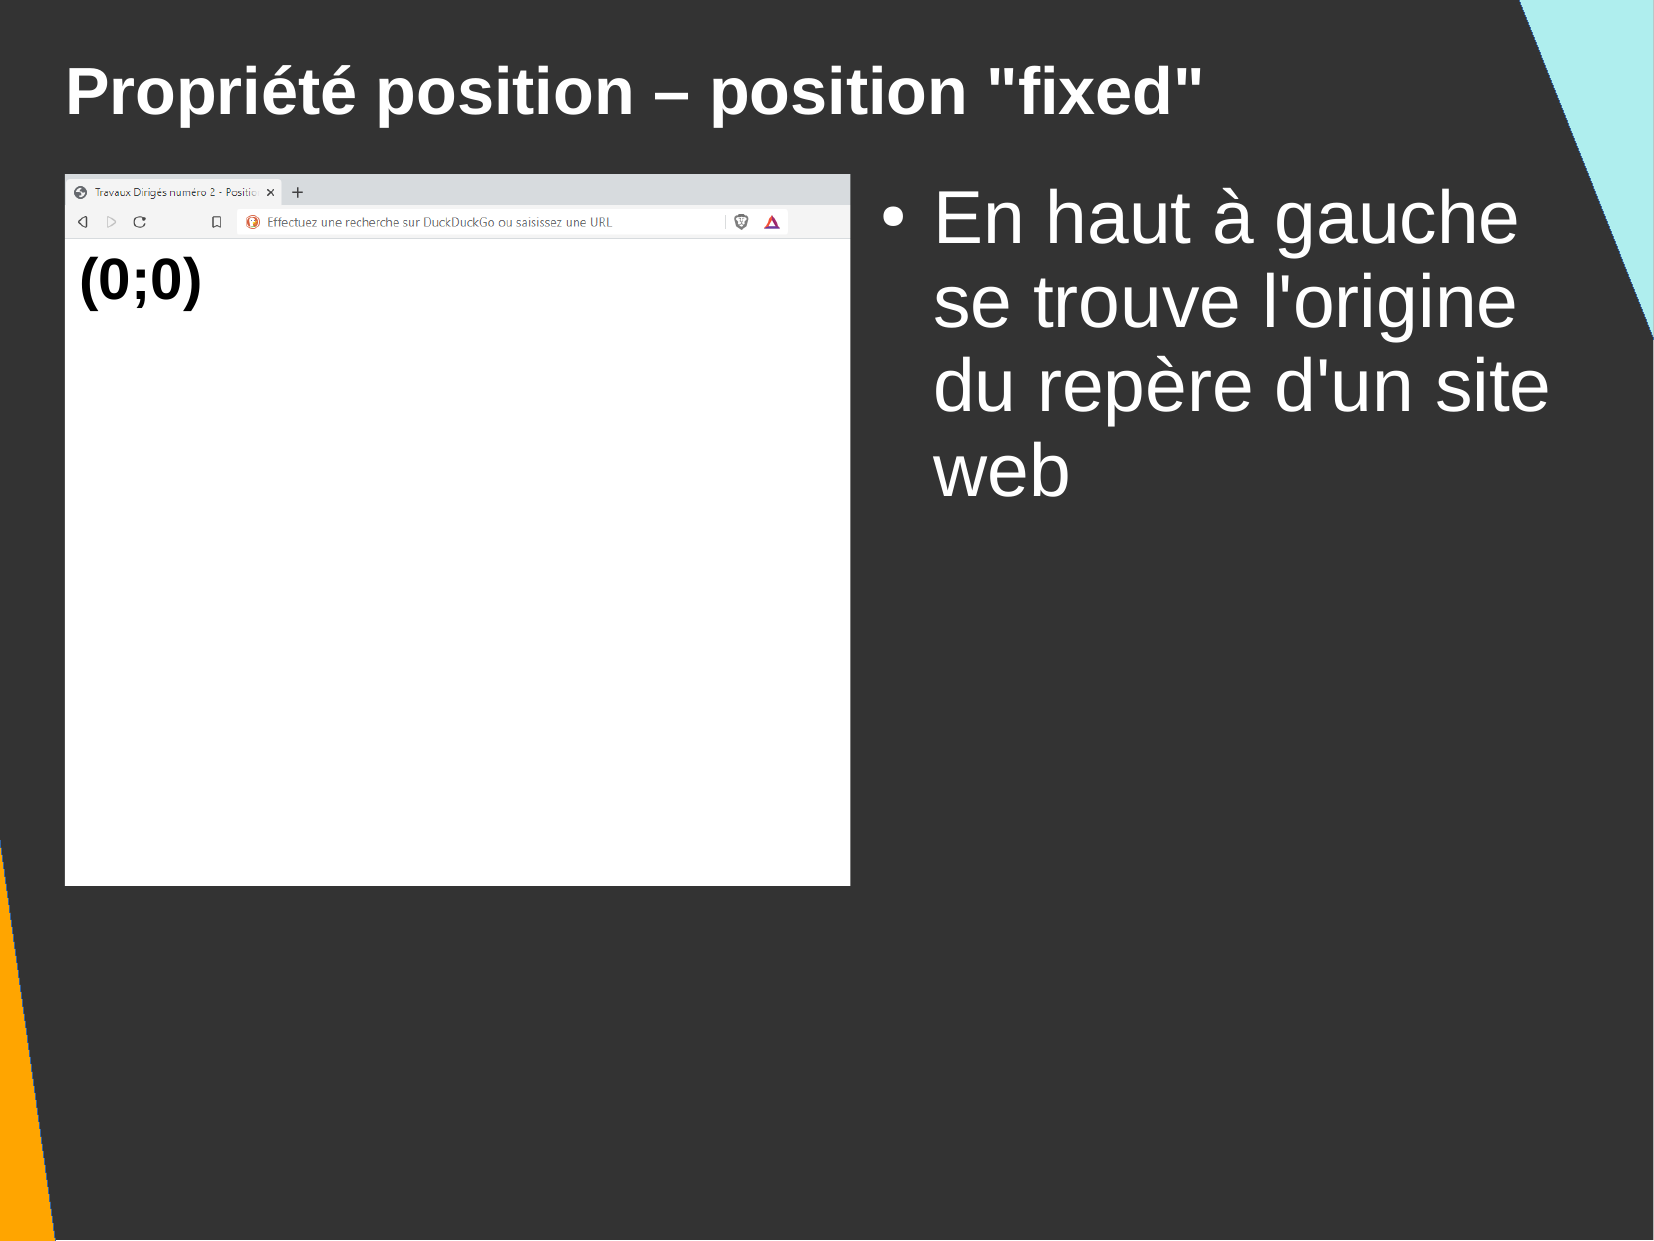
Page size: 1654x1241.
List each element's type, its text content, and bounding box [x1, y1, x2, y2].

title Propriété position – position "fixed" [64, 54, 1553, 135]
picture [64, 174, 851, 886]
list En haut à gauche se trouve l'origine du repère d'un site web [862, 176, 1619, 768]
text_box [0, 839, 56, 1241]
text_box [1519, 0, 1654, 340]
text_box (0;0) [64, 239, 396, 319]
